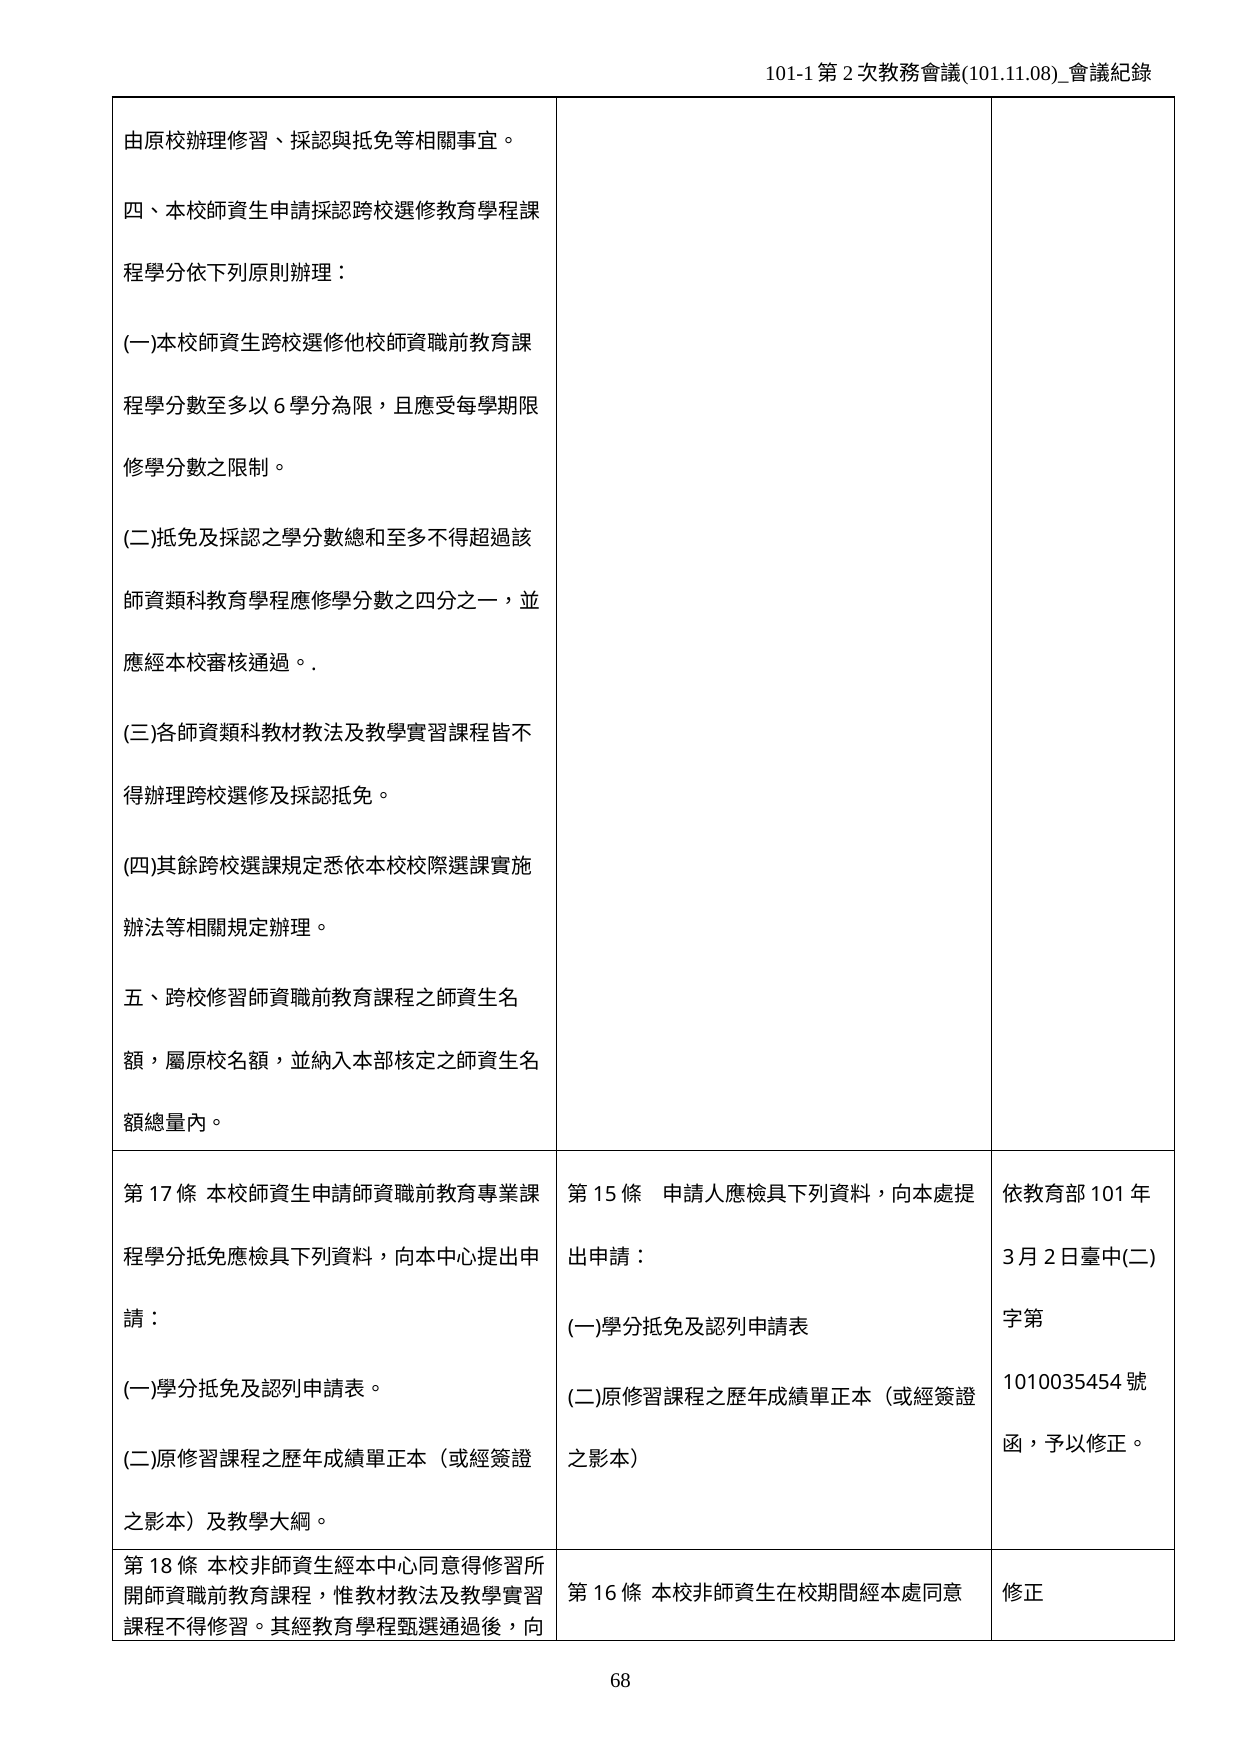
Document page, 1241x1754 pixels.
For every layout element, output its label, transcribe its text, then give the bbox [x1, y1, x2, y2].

table_cell 依教育部101年3月2日臺中(二)字第1010035454號函，予以修正。 [992, 1151, 1174, 1548]
table_cell [557, 98, 991, 1150]
table_cell [992, 98, 1174, 1150]
table_cell 由原校辦理修習、採認與抵免等相關事宜。 四、本校師資生申請採認跨校選修教育學程課程學分依下列原則辦理： (一)本校師資生跨校選修他校師資職前教育課程學分數至多以6學分為限，且應受每學期限修學分數之限制。 (二)抵免及採認之學分數總和至多不得超過該師資類科教育學程應修學分數之四分之一，並應經本校審核通過。. (三)各師資類科教材教法及教學實習課程皆不得辦理跨校選修及採認抵免。 (四)其餘跨校選課規定悉依本校校際選課實施辦法等相關規定辦理。 五、跨校修習師資職前教育課程之師資生名額，屬原校名額，並納入本部核定之師資生名額總量內。 [113, 98, 556, 1150]
table_cell 第16條 本校非師資生在校期間經本處同意 [557, 1550, 991, 1640]
table_cell 第15條 申請人應檢具下列資料，向本處提出申請： (一)學分抵免及認列申請表 (二)原修習課程之歷年成績單正本（或經簽證之影本） [557, 1151, 991, 1548]
table_cell 第18條 本校非師資生經本中心同意得修習所開師資職前教育課程，惟教材教法及教學實習課程不得修習。其經教育學程甄選通過後，向 [113, 1550, 556, 1640]
table_cell 修正 [992, 1550, 1174, 1640]
table_cell 第17條 本校師資生申請師資職前教育專業課程學分抵免應檢具下列資料，向本中心提出申請： (一)學分抵免及認列申請表。 (二)原修習課程之歷年成績單正本（或經簽證之影本）及教學大綱。 [113, 1151, 556, 1548]
